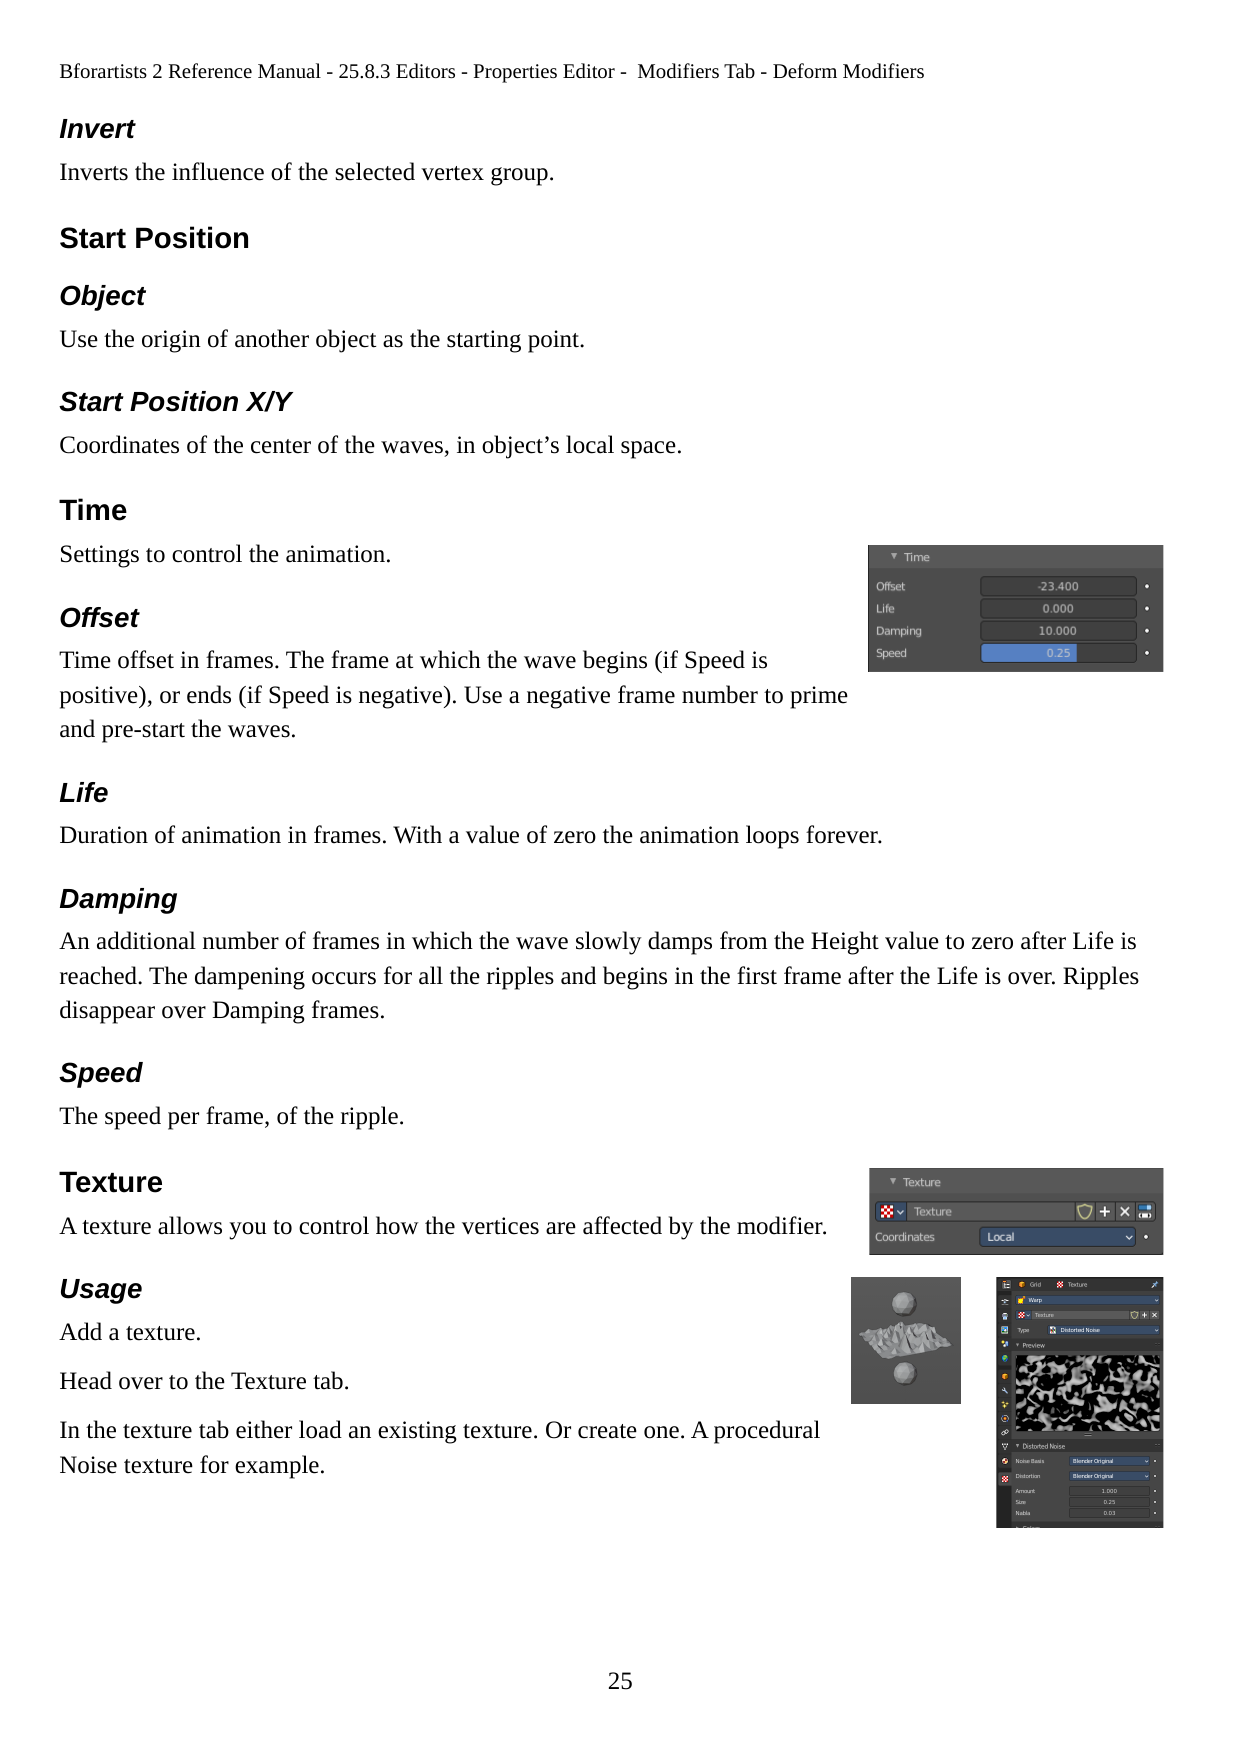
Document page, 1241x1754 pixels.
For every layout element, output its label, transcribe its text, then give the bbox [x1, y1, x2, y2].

subtitle Speed [59, 1057, 1181, 1089]
subtitle Texture [59, 1165, 1181, 1199]
text [961, 1366, 996, 1395]
text In the texture tab either load an existing texture. Or create one. A procedural Noise texture for example. [59, 1415, 996, 1478]
text Add a texture. [59, 1317, 851, 1346]
subtitle [1164, 601, 1181, 633]
subtitle Start Position [59, 221, 1181, 254]
subtitle Offset [59, 601, 868, 633]
picture [996, 1277, 1164, 1528]
picture [851, 1277, 961, 1404]
subtitle Object [59, 279, 1181, 311]
subtitle Time [59, 493, 1181, 527]
picture [868, 545, 1164, 672]
subtitle Damping [59, 882, 1181, 914]
text Time offset in frames. The frame at which the wave begins (if Speed is positive), or ends (if Speed is negative). Use a negative frame number to prime and pre-start the waves. [59, 646, 1181, 743]
text The speed per frame, of the ripple. [59, 1101, 1181, 1130]
text An additional number of frames in which the wave slowly damps from the Height value to zero after Life is reached. The dampening occurs for all the ripples and begins in the first frame after the Life is over. Ripples disappear over Damping frames. [59, 926, 1181, 1024]
text Use the origin of another object as the starting point. [59, 324, 1181, 352]
text Settings to control the animation. [59, 539, 1181, 568]
subtitle Life [59, 776, 1181, 808]
text Head over to the Texture tab. [59, 1366, 851, 1395]
subtitle Invert [59, 113, 1181, 144]
subtitle Start Position X/Y [59, 385, 1181, 417]
subtitle Usage [59, 1273, 1181, 1304]
text Inverts the influence of the selected vertex group. [59, 157, 1181, 186]
picture [869, 1168, 1164, 1255]
text Coordinates of the center of the waves, in object’s local space. [59, 430, 1181, 458]
text [961, 1317, 996, 1346]
text A texture allows you to control how the vertices are affected by the modifier. [59, 1211, 869, 1240]
text [1164, 1317, 1181, 1346]
text Duration of animation in frames. With a value of zero the animation loops forever. [59, 820, 1181, 849]
